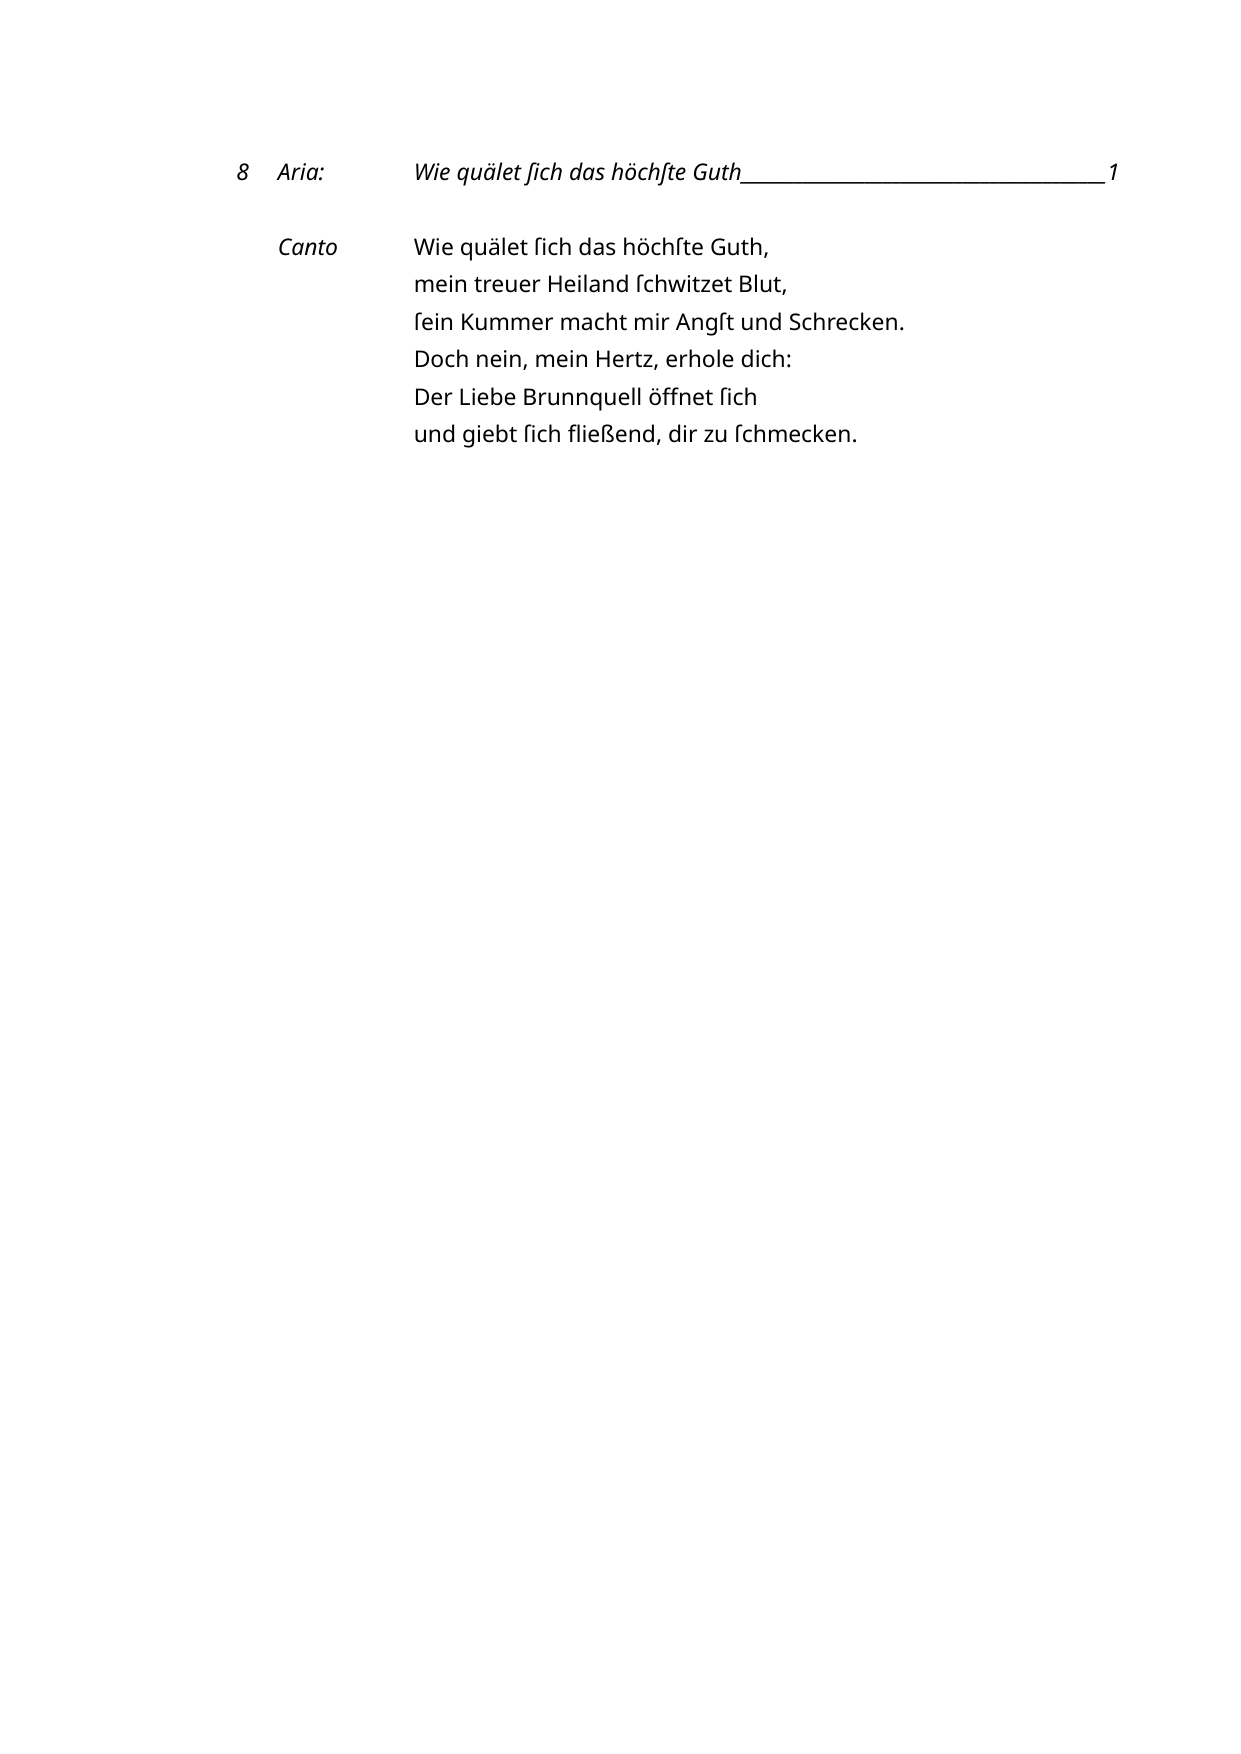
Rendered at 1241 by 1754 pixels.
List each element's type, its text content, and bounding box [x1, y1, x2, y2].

text 8 Aria: Wie quälet ſich das höchſte Guth 1 Canto Wie quälet ſich das höchſte Guth, mein treuer Heiland ſchwitzet Blut, ſein Kummer macht mir Angſt und Schrecken. Doch nein, mein Hertz, erhole dich: Der Liebe Brunnquell öffnet ſich und giebt ſich fließend, dir zu ſchmecken. [236, 156, 1122, 449]
